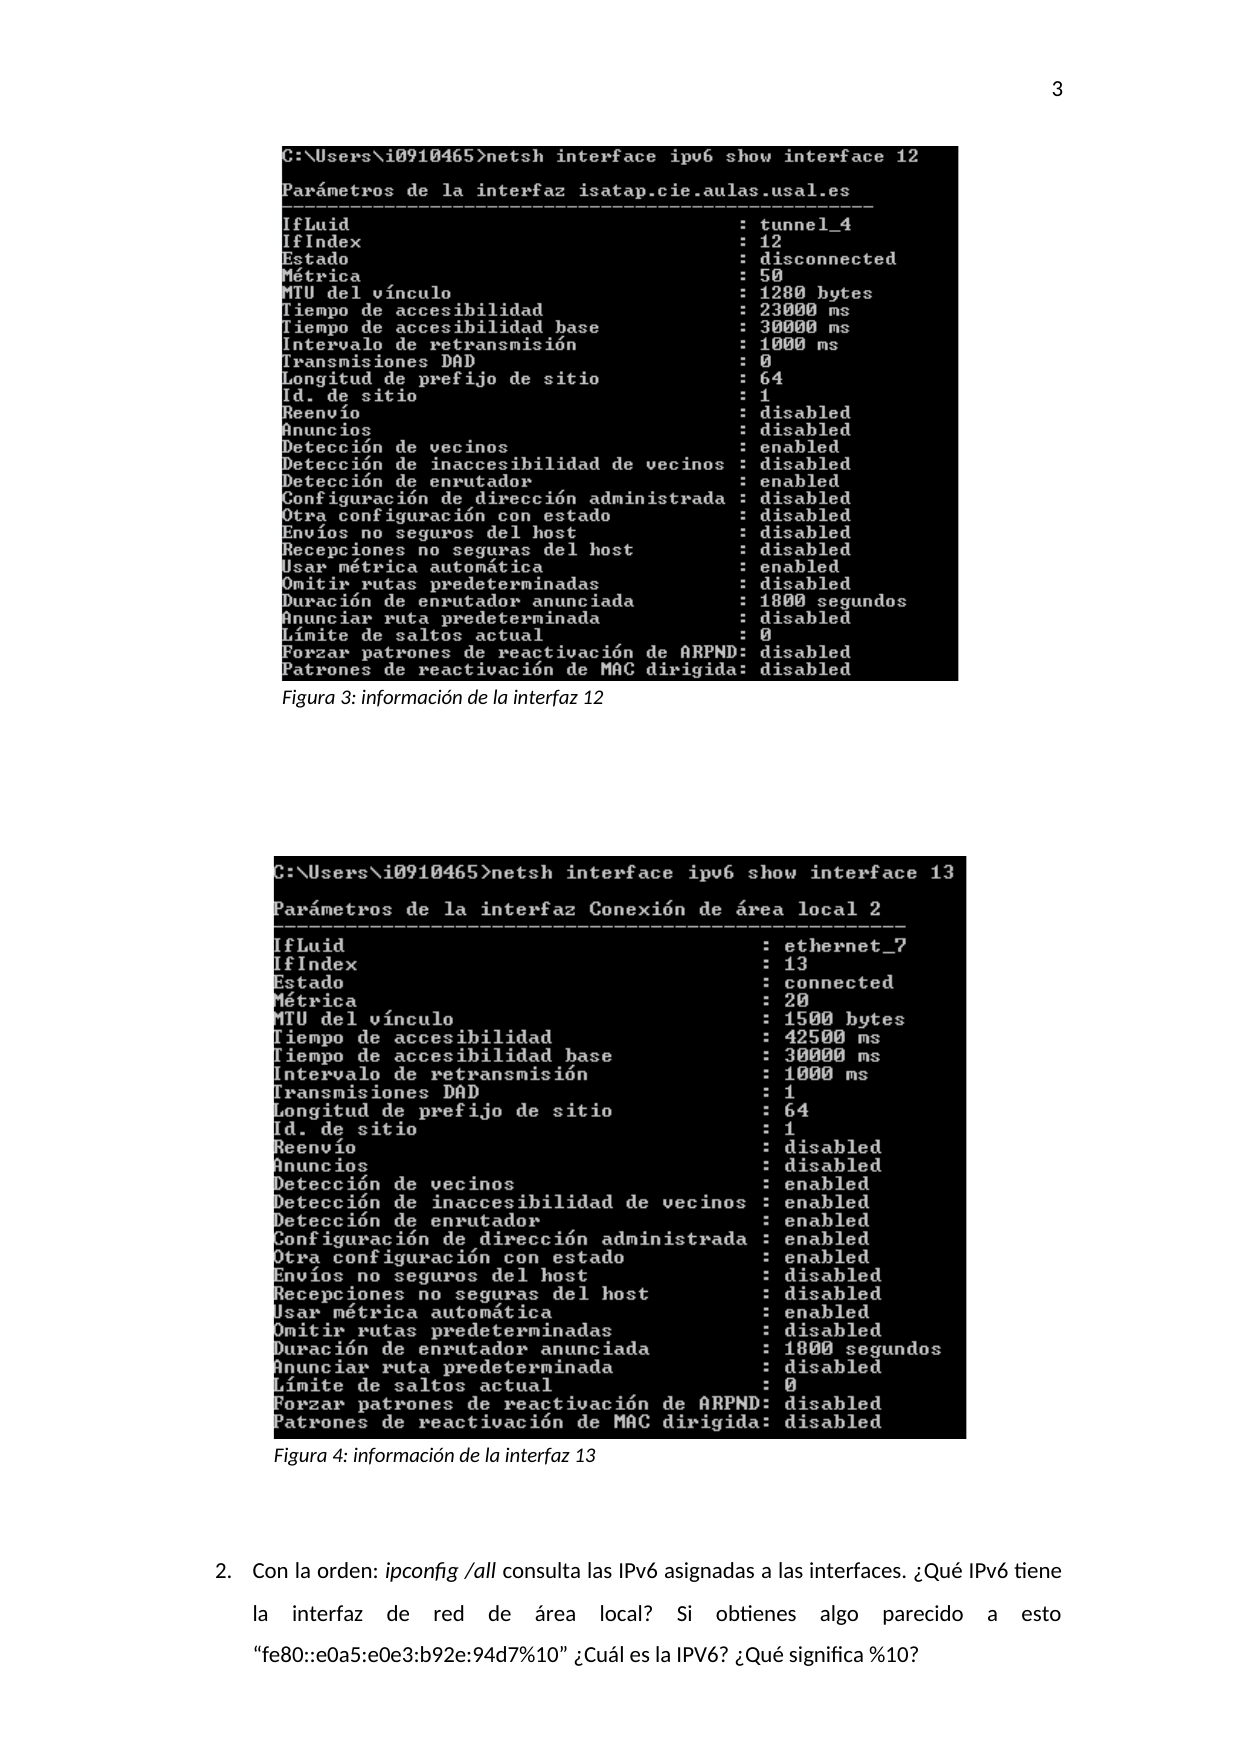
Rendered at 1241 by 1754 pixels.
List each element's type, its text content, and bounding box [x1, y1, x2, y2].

picture [273, 856, 967, 1439]
list Con la orden: ipconfig /all consulta las IPv6 asignadas a las interfaces. ¿Qué IPv6 tiene la interfaz de red de área local? Si obtienes algo parecido a esto “fe80::e0a5:e0e3:b92e:94d7%10” ¿Cuál es la IPV6? ¿Qué significa %10? [215, 1557, 1063, 1669]
text Figura 3: información de la interfaz 12 [282, 681, 958, 709]
text Figura 4: información de la interfaz 13 [274, 1439, 967, 1467]
picture [281, 146, 959, 681]
